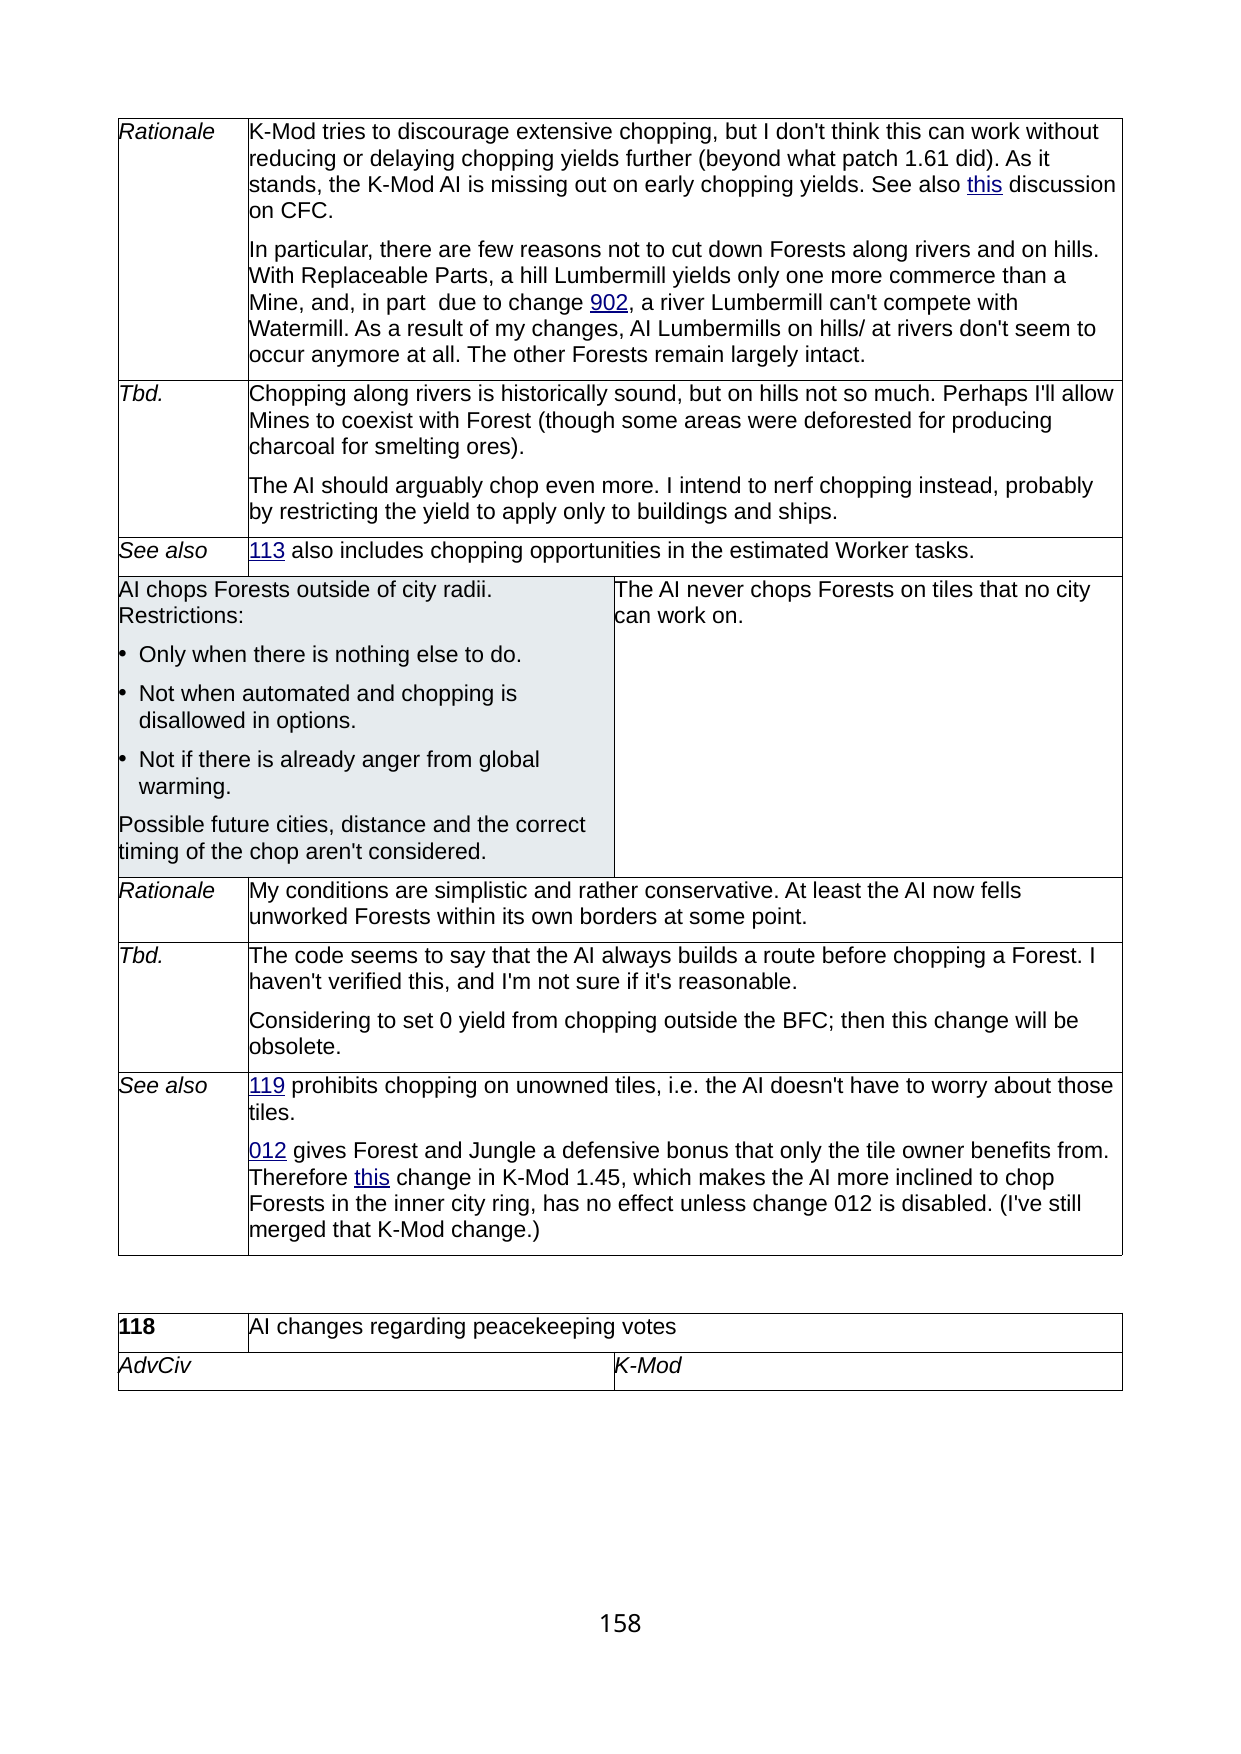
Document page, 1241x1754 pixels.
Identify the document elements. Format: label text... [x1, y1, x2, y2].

table_cell The code seems to say that the AI always builds a route before chopping a Forest. I haven't verified this, and I'm not sure if it's reasonable. Considering to set 0 yield from chopping outside the BFC; then this change will be obsolete. [249, 943, 1122, 1072]
table_cell AdvCiv [119, 1353, 614, 1390]
table_header 118 [119, 1314, 248, 1352]
table_cell See also [119, 1073, 248, 1255]
table_cell My conditions are simplistic and rather conservative. At least the AI now fells unworked Forests within its own borders at some point. [249, 878, 1122, 942]
table_cell Tbd. [119, 381, 248, 537]
table_cell The AI never chops Forests on tiles that no city can work on. [615, 577, 1122, 877]
table_cell Rationale [119, 119, 248, 380]
table_cell K-Mod tries to discourage extensive chopping, but I don't think this can work without reducing or delaying chopping yields further (beyond what patch 1.61 did). As it stands, the K-Mod AI is missing out on early chopping yields. See also this discussion on CFC. In particular, there are few reasons not to cut down Forests along rivers and on hills. With Replaceable Parts, a hill Lumbermill yields only one more commerce than a Mine, and, in part due to change 902, a river Lumbermill can't compete with Watermill. As a result of my changes, AI Lumbermills on hills/ at rivers don't seem to occur anymore at all. The other Forests remain largely intact. [249, 119, 1122, 380]
table_cell See also [119, 538, 248, 576]
table_cell Rationale [119, 878, 248, 942]
table_cell K-Mod [615, 1353, 1122, 1390]
table_cell 113 also includes chopping opportunities in the estimated Worker tasks. [249, 538, 1122, 576]
table_cell AI chops Forests outside of city radii. Restrictions: Only when there is nothing else to do. Not when automated and chopping is disallowed in options. Not if there is already anger from global warming. Possible future cities, distance and the correct timing of the chop aren't considered. [119, 577, 614, 877]
table_cell Chopping along rivers is historically sound, but on hills not so much. Perhaps I'll allow Mines to coexist with Forest (though some areas were deforested for producing charcoal for smelting ores). The AI should arguably chop even more. I intend to nerf chopping instead, probably by restricting the yield to apply only to buildings and ships. [249, 381, 1122, 537]
table_cell Tbd. [119, 943, 248, 1072]
table_header AI changes regarding peacekeeping votes [249, 1314, 1122, 1352]
table_cell 119 prohibits chopping on unowned tiles, i.e. the AI doesn't have to worry about those tiles. 012 gives Forest and Jungle a defensive bonus that only the tile owner benefits from. Therefore this change in K-Mod 1.45, which makes the AI more inclined to chop Forests in the inner city ring, has no effect unless change 012 is disabled. (I've still merged that K-Mod change.) [249, 1073, 1122, 1255]
